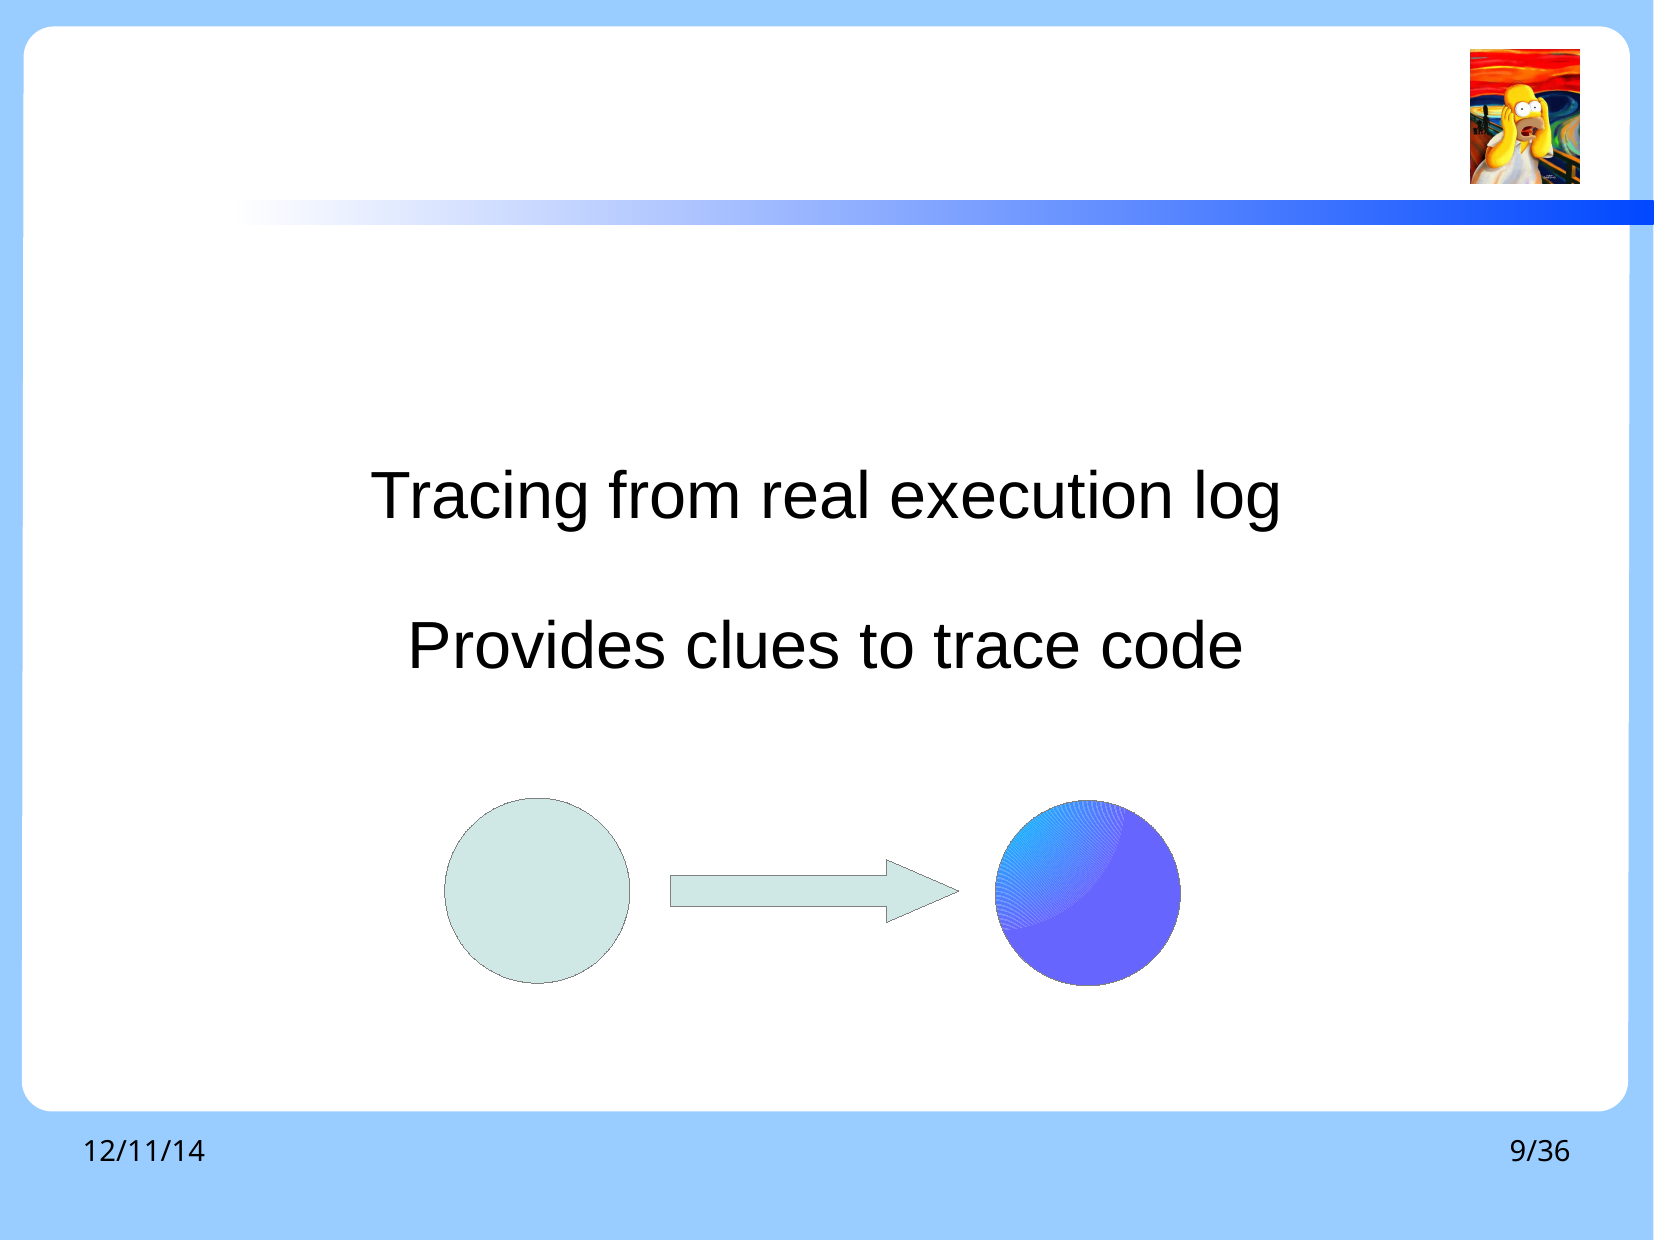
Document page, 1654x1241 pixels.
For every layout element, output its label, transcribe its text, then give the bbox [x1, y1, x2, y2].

subtitle Tracing from real execution log Provides clues to trace code [82, 236, 1571, 1055]
text_box [670, 859, 959, 923]
text_box [444, 798, 630, 984]
picture [1470, 49, 1580, 184]
text_box [995, 800, 1181, 986]
